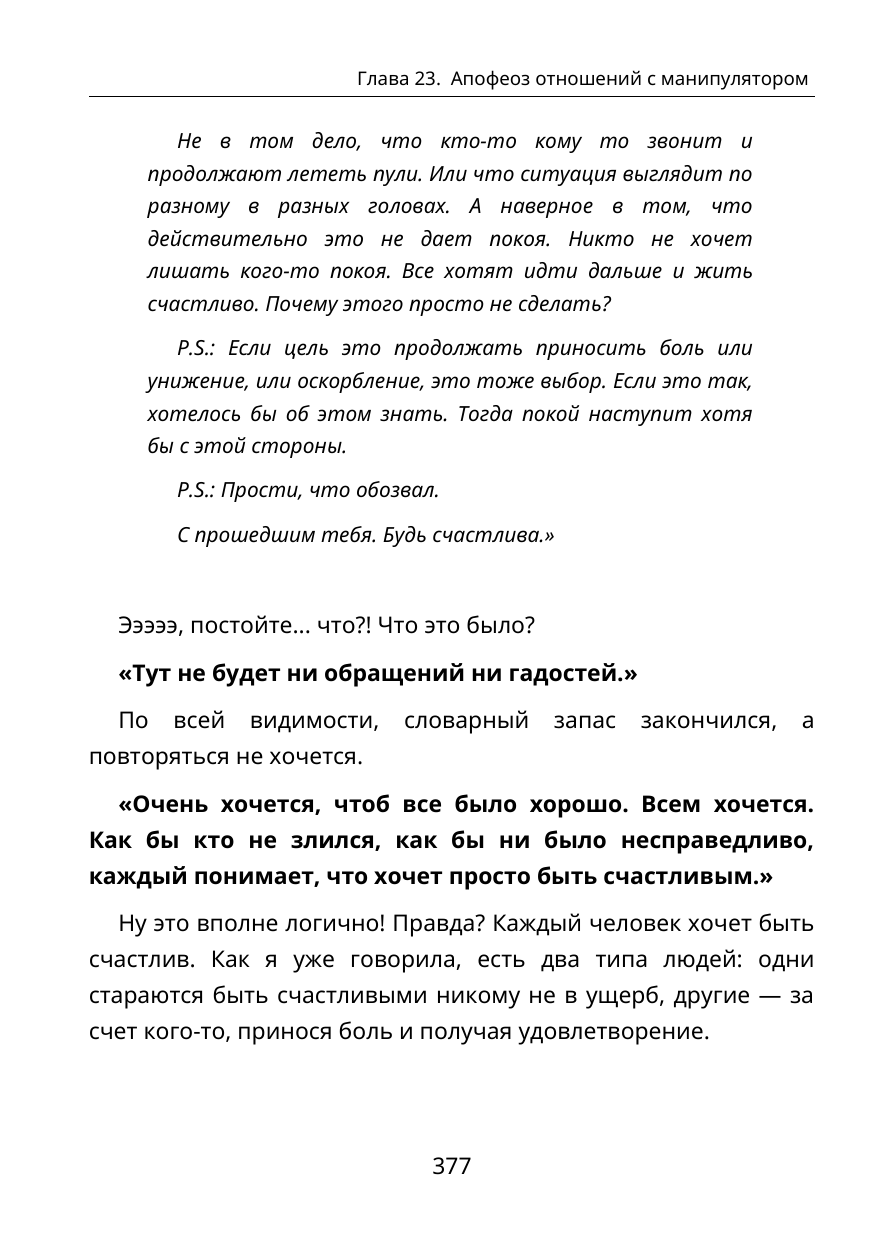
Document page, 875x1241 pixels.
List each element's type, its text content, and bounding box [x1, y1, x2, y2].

text Ну это вполне логично! Правда? Каждый человек хочет быть счастлив. Как я уже говорила, есть два типа людей: одни стараются быть счастливыми никому не в ущерб, другие — за счет кого-то, принося боль и получая удовлетворение. [88, 907, 815, 1046]
text P.S.: Если цель это продолжать приносить боль или унижение, или оскорбление, это тоже выбор. Если это так, хотелось бы об этом знать. Тогда покой наступит хотя бы с этой стороны. [147, 333, 756, 460]
text «Тут не будет ни обращений ни гадостей.» [88, 656, 815, 688]
text Эээээ, постойте... что?! Что это было? [88, 609, 815, 640]
text С прошедшим тебя. Будь счастлива.» [147, 520, 756, 548]
text По всей видимости, словарный запас закончился, а повторяться не хочется. [88, 704, 815, 771]
text Не в том дело, что кто-то кому то звонит и продолжают лететь пули. Или что ситуация выглядит по разному в разных головах. А наверное в том, что действительно это не дает покоя. Никто не хочет лишать кого-то покоя. Все хотят идти дальше и жить счастливо. Почему этого просто не сделать? [147, 126, 756, 317]
text P.S.: Прости, что обозвал. [147, 476, 756, 504]
text «Очень хочется, чтоб все было хорошо. Всем хочется. Как бы кто не злился, как бы ни было несправедливо, каждый понимает, что хочет просто быть счастливым.» [88, 788, 815, 891]
